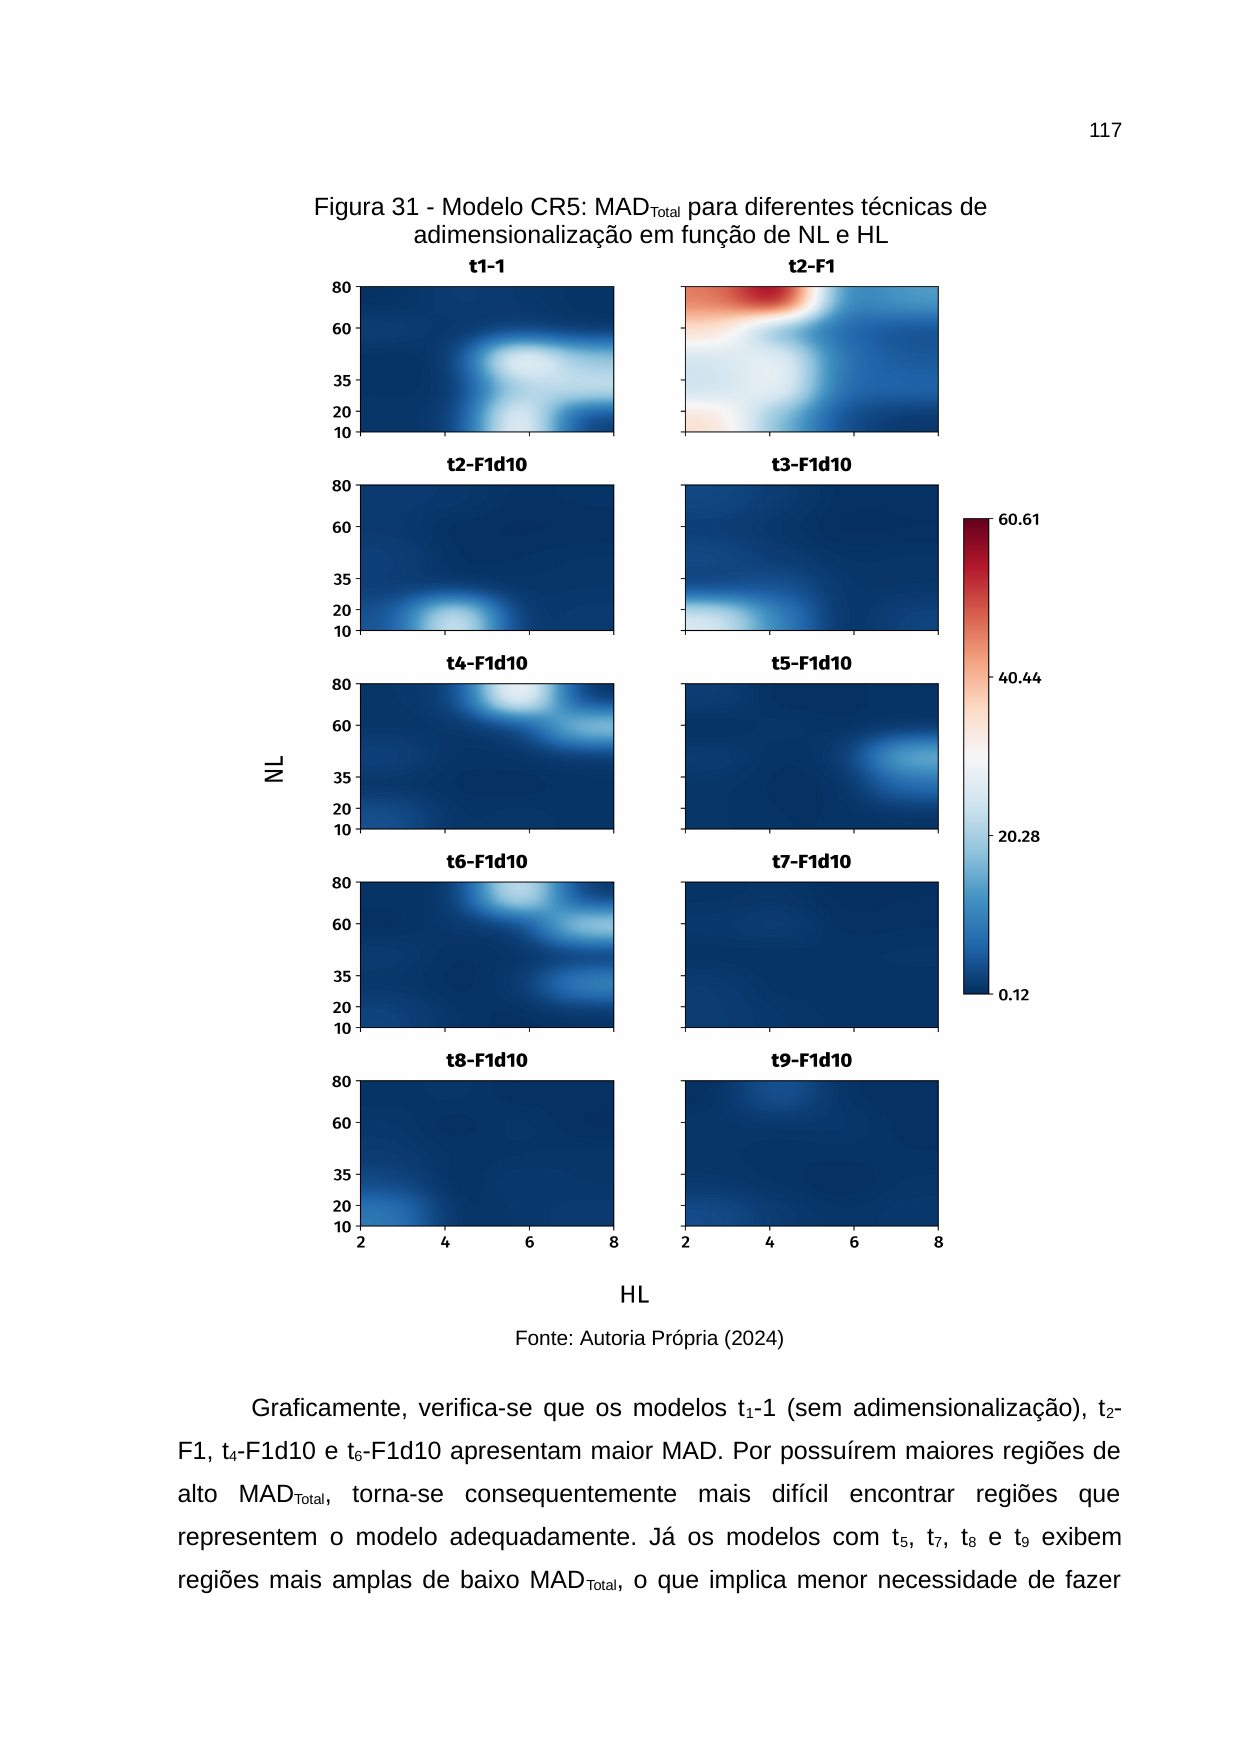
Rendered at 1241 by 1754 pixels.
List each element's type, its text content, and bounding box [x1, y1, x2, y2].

text Graficamente, verifica-se que os modelos t1-1 (sem adimensionalização), t2-F1, t4-F1d10 e t6-F1d10 apresentam maior MAD. Por possuírem maiores regiões de alto MADTotal, torna-se consequentemente mais difícil encontrar regiões que representem o modelo adequadamente. Já os modelos com t5, t7, t8 e t9 exibem regiões mais amplas de baixo MADTotal, o que implica menor necessidade de fazer [177, 1393, 1122, 1594]
text Fonte: Autoria Própria (2024) [177, 177, 1122, 1350]
text Figura 31 - Modelo CR5: MADTotal para diferentes técnicas de adimensionalização em função de NL e HL [251, 191, 1050, 248]
picture [251, 248, 1051, 1317]
